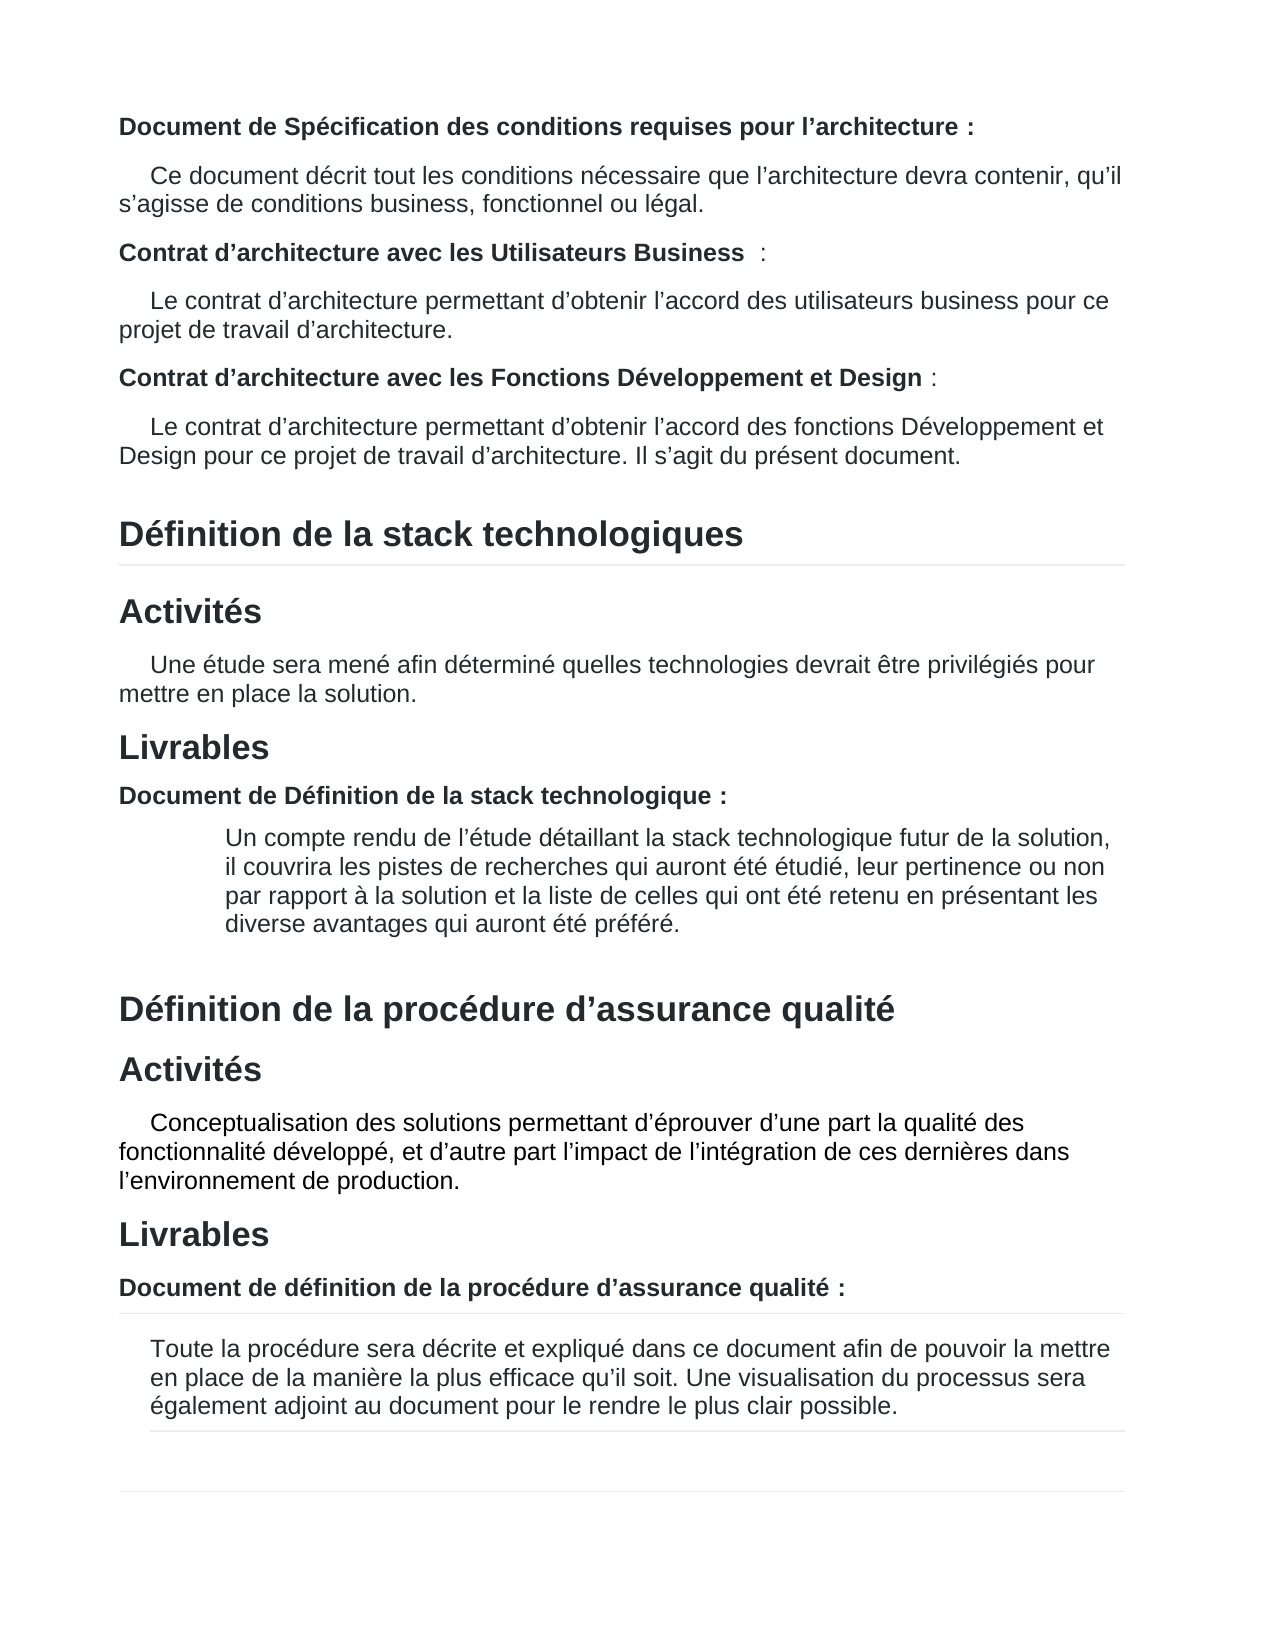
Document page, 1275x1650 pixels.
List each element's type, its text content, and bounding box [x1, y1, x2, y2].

subtitle Définition de la procédure d’assurance qualité [119, 988, 1125, 1029]
subtitle Livrables [119, 1214, 1125, 1254]
text Toute la procédure sera décrite et expliqué dans ce document afin de pouvoir la mettre en place de la manière la plus efficace qu’il soit. Une visualisation du processus sera également adjoint au document pour le rendre le plus clair possible. [150, 1334, 1125, 1430]
text Contrat d’architecture avec les Fonctions Développement et Design : [119, 363, 1125, 392]
subtitle Document de Définition de la stack technologique : [119, 781, 1125, 809]
subtitle Contrat d’architecture avec les Utilisateurs Business : [119, 238, 1125, 267]
text Document de définition de la procédure d’assurance qualité : [119, 1273, 1125, 1313]
text Le contrat d’architecture permettant d’obtenir l’accord des utilisateurs business pour ce projet de travail d’architecture. [119, 286, 1125, 344]
text Définition de la stack technologiques [119, 513, 1125, 564]
subtitle Document de Spécification des conditions requises pour l’architecture : [119, 112, 1125, 141]
subtitle Ce document décrit tout les conditions nécessaire que l’architecture devra contenir, qu’il s’agisse de conditions business, fonctionnel ou légal. [119, 161, 1125, 218]
subtitle Livrables [119, 727, 1125, 767]
subtitle Activités [119, 1049, 1125, 1088]
subtitle Un compte rendu de l’étude détaillant la stack technologique futur de la solution, il couvrira les pistes de recherches qui auront été étudié, leur pertinence ou non par rapport à la solution et la liste de celles qui ont été retenu en présentant les diverse avantages qui auront été préféré. [225, 823, 1125, 938]
text Conceptualisation des solutions permettant d’éprouver d’une part la qualité des fonctionnalité développé, et d’autre part l’impact de l’intégration de ces dernières dans l’environnement de production. [119, 1108, 1125, 1194]
text Une étude sera mené afin déterminé quelles technologies devrait être privilégiés pour mettre en place la solution. [119, 650, 1125, 708]
text Le contrat d’architecture permettant d’obtenir l’accord des fonctions Développement et Design pour ce projet de travail d’architecture. Il s’agit du présent document. [119, 412, 1125, 469]
subtitle Activités [119, 591, 1125, 630]
